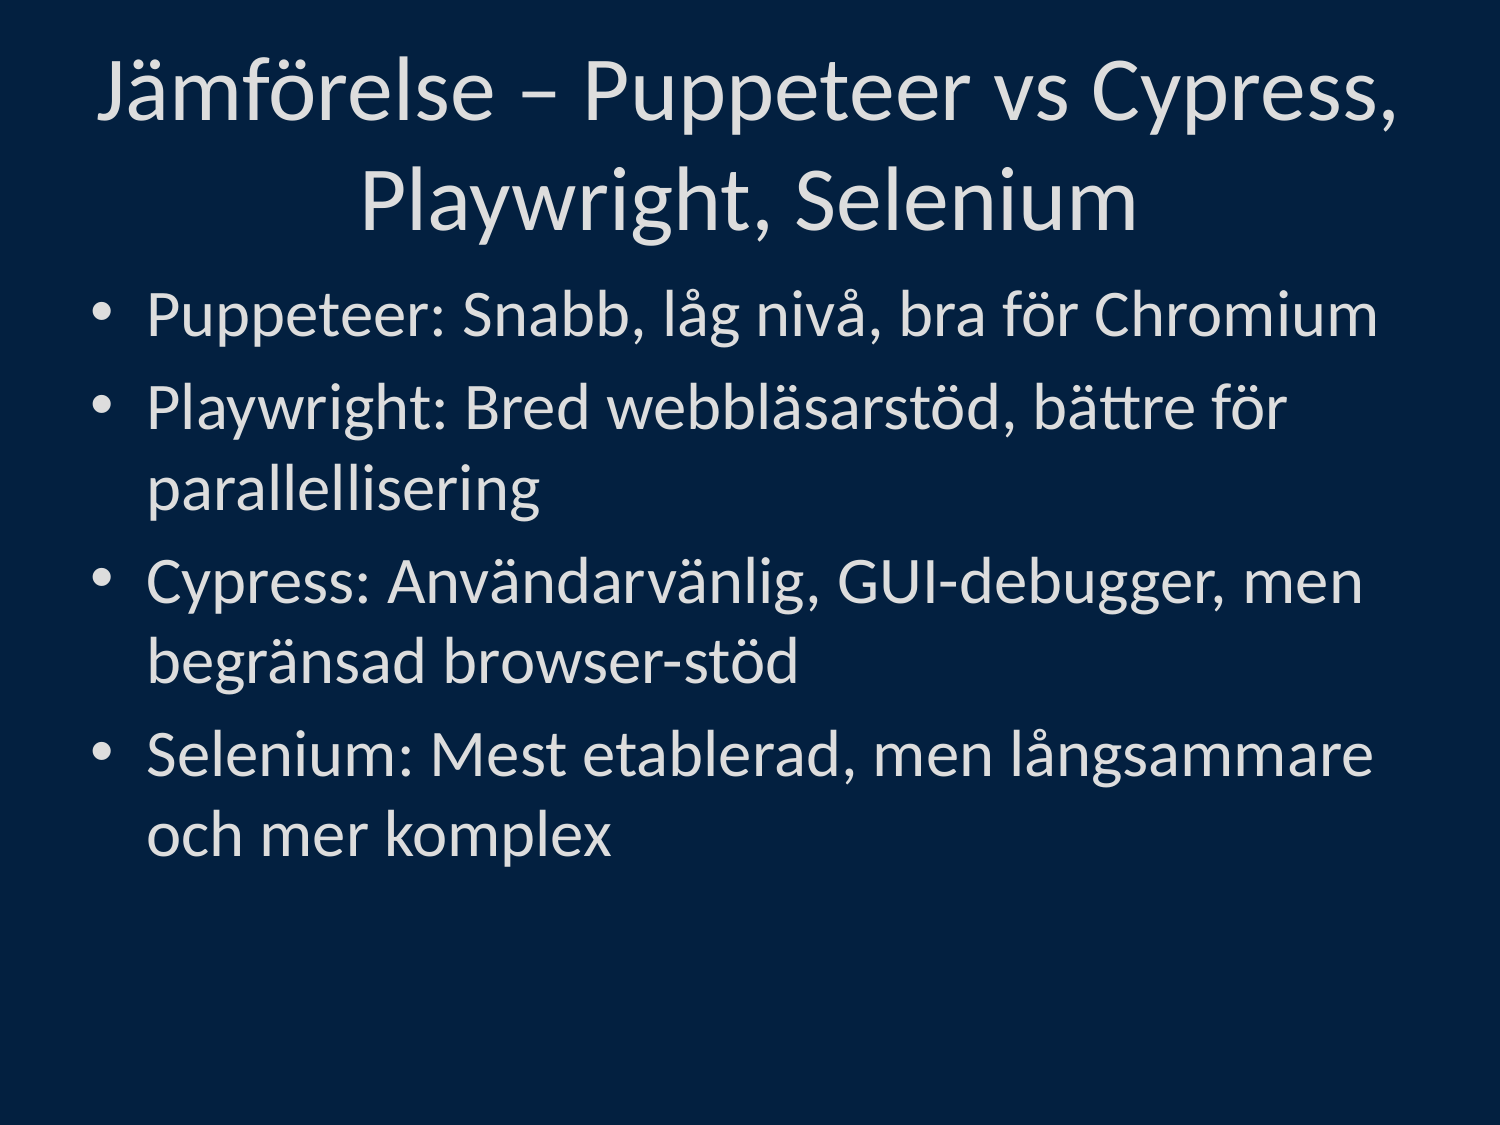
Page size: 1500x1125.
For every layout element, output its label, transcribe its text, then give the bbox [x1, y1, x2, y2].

list Puppeteer: Snabb, låg nivå, bra för Chromium Playwright: Bred webbläsarstöd, bättre för parallellisering Cypress: Användarvänlig, GUI-debugger, men begränsad browser-stöd Selenium: Mest etablerad, men långsammare och mer komplex [75, 262, 1425, 1005]
title Jämförelse – Puppeteer vs Cypress, Playwright, Selenium [75, 45, 1425, 233]
